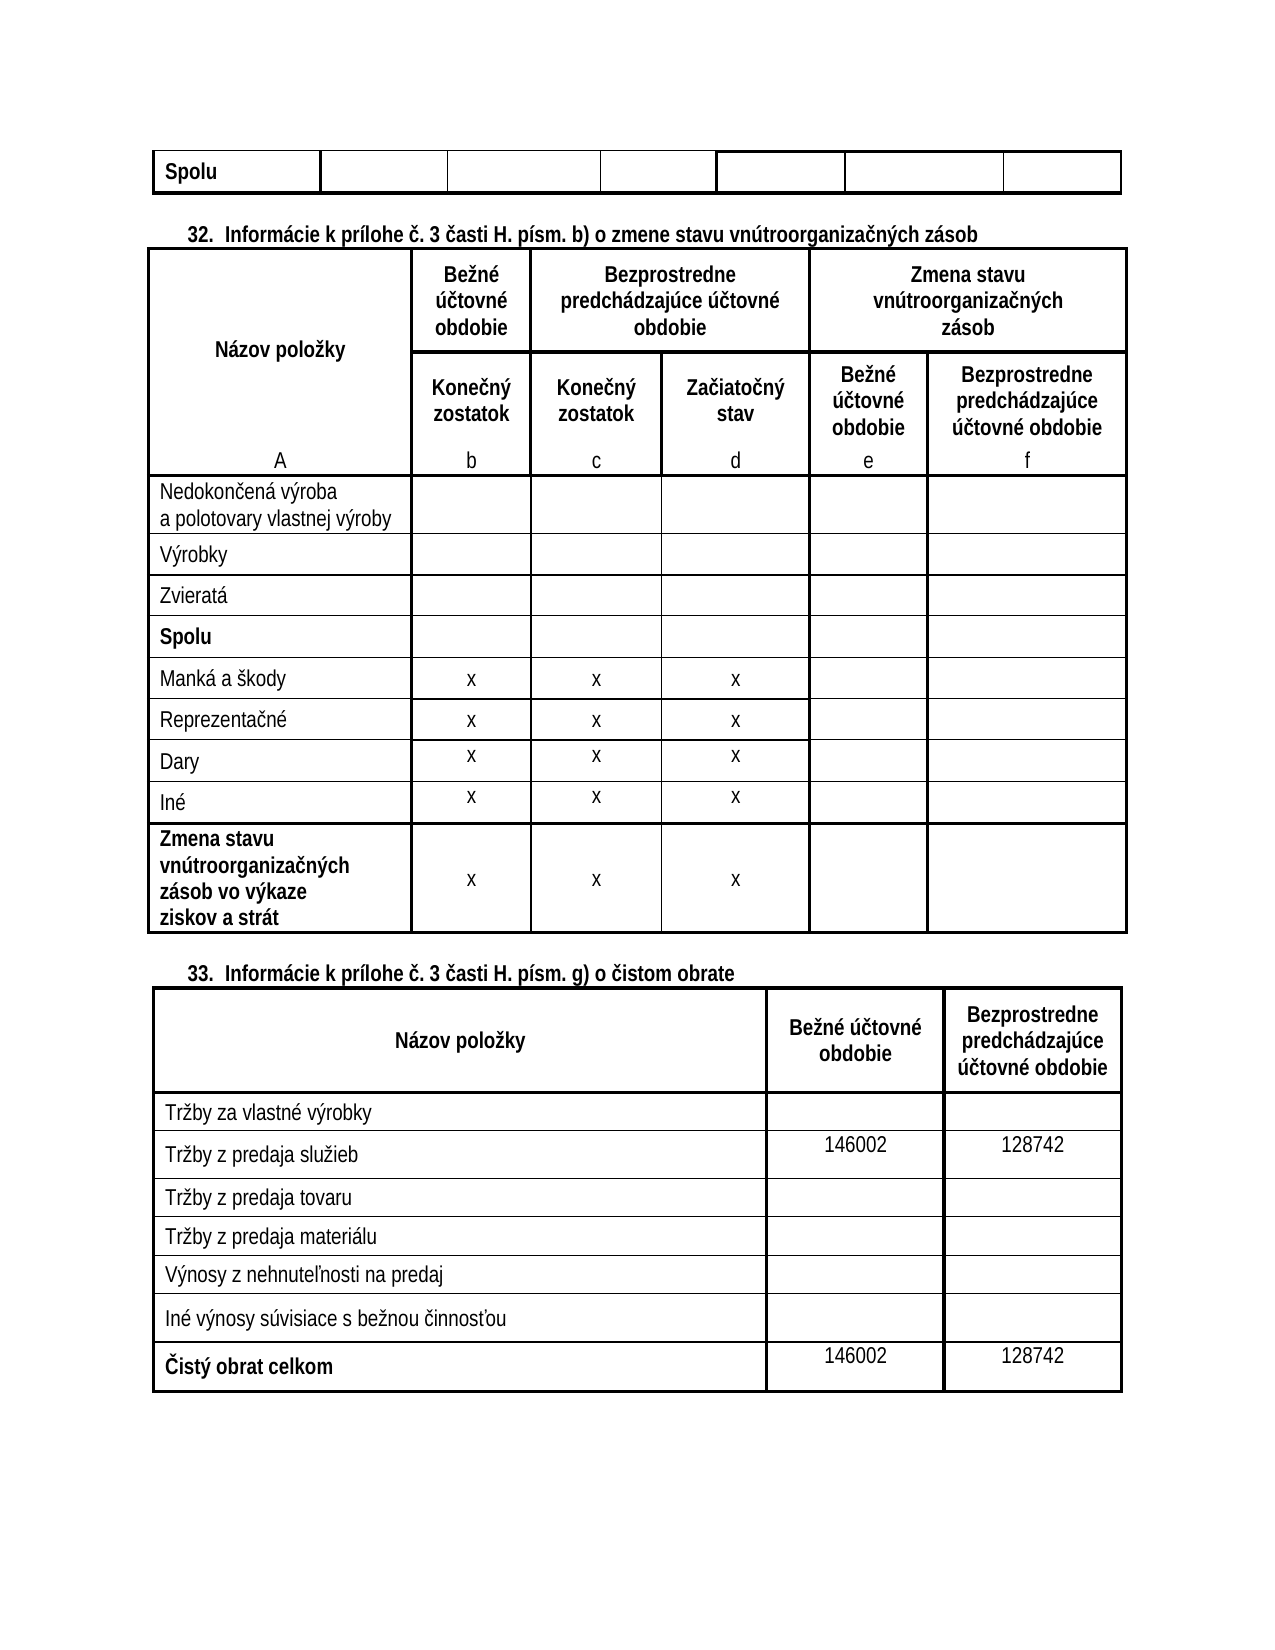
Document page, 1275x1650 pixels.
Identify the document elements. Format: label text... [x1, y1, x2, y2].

table_cell [811, 699, 926, 739]
table_cell [929, 825, 1125, 931]
table_cell Spolu [150, 616, 410, 657]
text 33. Informácie k prílohe č. 3 časti H. písm. g) o čistom obrate [187, 960, 1087, 986]
table_cell x [413, 700, 530, 739]
table_cell [929, 534, 1125, 574]
table_cell Konečný zostatok [532, 354, 660, 447]
table_cell [929, 477, 1125, 533]
table_cell [413, 576, 530, 615]
table_cell Iné [150, 782, 410, 822]
table_cell x [532, 700, 661, 739]
table_cell [929, 658, 1125, 698]
table_cell Dary [150, 740, 410, 781]
table_cell x [532, 782, 661, 822]
table_cell Tržby z predaja materiálu [155, 1217, 765, 1255]
table_cell [413, 477, 530, 533]
table_header Bezprostredne predchádzajúce účtovné obdobie [946, 990, 1120, 1091]
table_cell x [662, 700, 808, 739]
table_header Názov položky [150, 250, 410, 447]
table_cell Konečný zostatok [413, 354, 529, 447]
table_cell Začiatočný stav [663, 354, 808, 447]
table_cell x [413, 825, 530, 931]
table_cell Tržby za vlastné výrobky [155, 1094, 765, 1129]
table_cell Iné výnosy súvisiace s bežnou činnosťou [155, 1294, 765, 1341]
table_cell [768, 1294, 942, 1341]
table_header Bežné účtovné obdobie [413, 250, 529, 350]
table_cell Zvieratá [150, 576, 410, 615]
table_cell [811, 477, 926, 533]
table_cell [413, 534, 530, 574]
table_cell [768, 1179, 942, 1216]
table_cell [946, 1179, 1120, 1216]
table_cell [811, 616, 926, 657]
table_cell A [150, 447, 410, 473]
table_cell [946, 1094, 1120, 1129]
table_cell [811, 740, 926, 781]
table_cell Výrobky [150, 534, 410, 574]
table_cell [946, 1294, 1120, 1341]
table_cell 128742 [946, 1343, 1120, 1389]
table_cell [811, 658, 926, 698]
table_cell [662, 576, 808, 615]
table_cell Spolu [155, 151, 319, 191]
table_cell d [663, 447, 808, 473]
table_cell Reprezentačné [150, 699, 410, 739]
table_cell c [532, 447, 660, 473]
table_cell [768, 1256, 942, 1293]
table_cell x [413, 741, 530, 781]
table_cell [846, 153, 1003, 191]
table_cell [929, 699, 1125, 739]
table_cell Manká a škody [150, 658, 410, 698]
table_cell [532, 576, 661, 615]
table_cell x [413, 782, 530, 822]
table_cell x [662, 741, 808, 781]
table_cell b [413, 447, 529, 473]
table_cell x [532, 741, 661, 781]
table_cell [532, 477, 661, 533]
table_header Názov položky [155, 990, 765, 1091]
table_cell [322, 151, 447, 191]
table_cell [532, 534, 661, 574]
table_cell x [662, 782, 808, 822]
table_cell [946, 1217, 1120, 1255]
table_cell [768, 1094, 942, 1129]
table_cell x [662, 825, 808, 931]
table_cell 128742 [946, 1131, 1120, 1178]
table_cell 146002 [768, 1131, 942, 1178]
table_cell [811, 782, 926, 822]
table_cell [946, 1256, 1120, 1293]
table_cell [929, 576, 1125, 615]
table_cell [662, 477, 808, 533]
table_cell [768, 1217, 942, 1255]
text 32. Informácie k prílohe č. 3 časti H. písm. b) o zmene stavu vnútroorganizačných zásob [187, 221, 1087, 247]
table_cell Čistý obrat celkom [155, 1343, 765, 1389]
table_cell Zmena stavu vnútroorganizačných zásob vo výkaze ziskov a strát [150, 825, 410, 931]
table_cell x [532, 825, 661, 931]
table_cell Nedokončená výroba a polotovary vlastnej výroby [150, 477, 410, 533]
table_cell Tržby z predaja tovaru [155, 1179, 765, 1216]
table_cell [929, 782, 1125, 822]
table_cell [718, 153, 844, 191]
table_cell 146002 [768, 1343, 942, 1389]
table_cell [811, 825, 926, 931]
table_cell [448, 151, 600, 191]
table_cell [811, 576, 926, 615]
table_cell Výnosy z nehnuteľnosti na predaj [155, 1256, 765, 1293]
table_header Bezprostredne predchádzajúce účtovné obdobie [532, 250, 808, 350]
table_cell Bežné účtovné obdobie [811, 354, 926, 447]
table_cell x [662, 658, 808, 698]
table_cell [1004, 153, 1120, 191]
table_cell Tržby z predaja služieb [155, 1131, 765, 1178]
table_header Bežné účtovné obdobie [768, 990, 942, 1091]
table_cell x [532, 658, 661, 698]
table_cell f [929, 447, 1125, 473]
table_cell [929, 740, 1125, 781]
table_cell [811, 534, 926, 574]
table_cell Bezprostredne predchádzajúce účtovné obdobie [929, 354, 1125, 447]
table_cell [929, 616, 1125, 657]
table_cell [532, 616, 661, 657]
table_cell [413, 616, 530, 657]
table_cell [662, 534, 808, 574]
table_cell [601, 151, 715, 191]
table_header Zmena stavu vnútroorganizačných zásob [811, 250, 1125, 350]
table_cell [662, 616, 808, 657]
table_cell x [413, 658, 530, 698]
table_cell e [811, 447, 926, 473]
